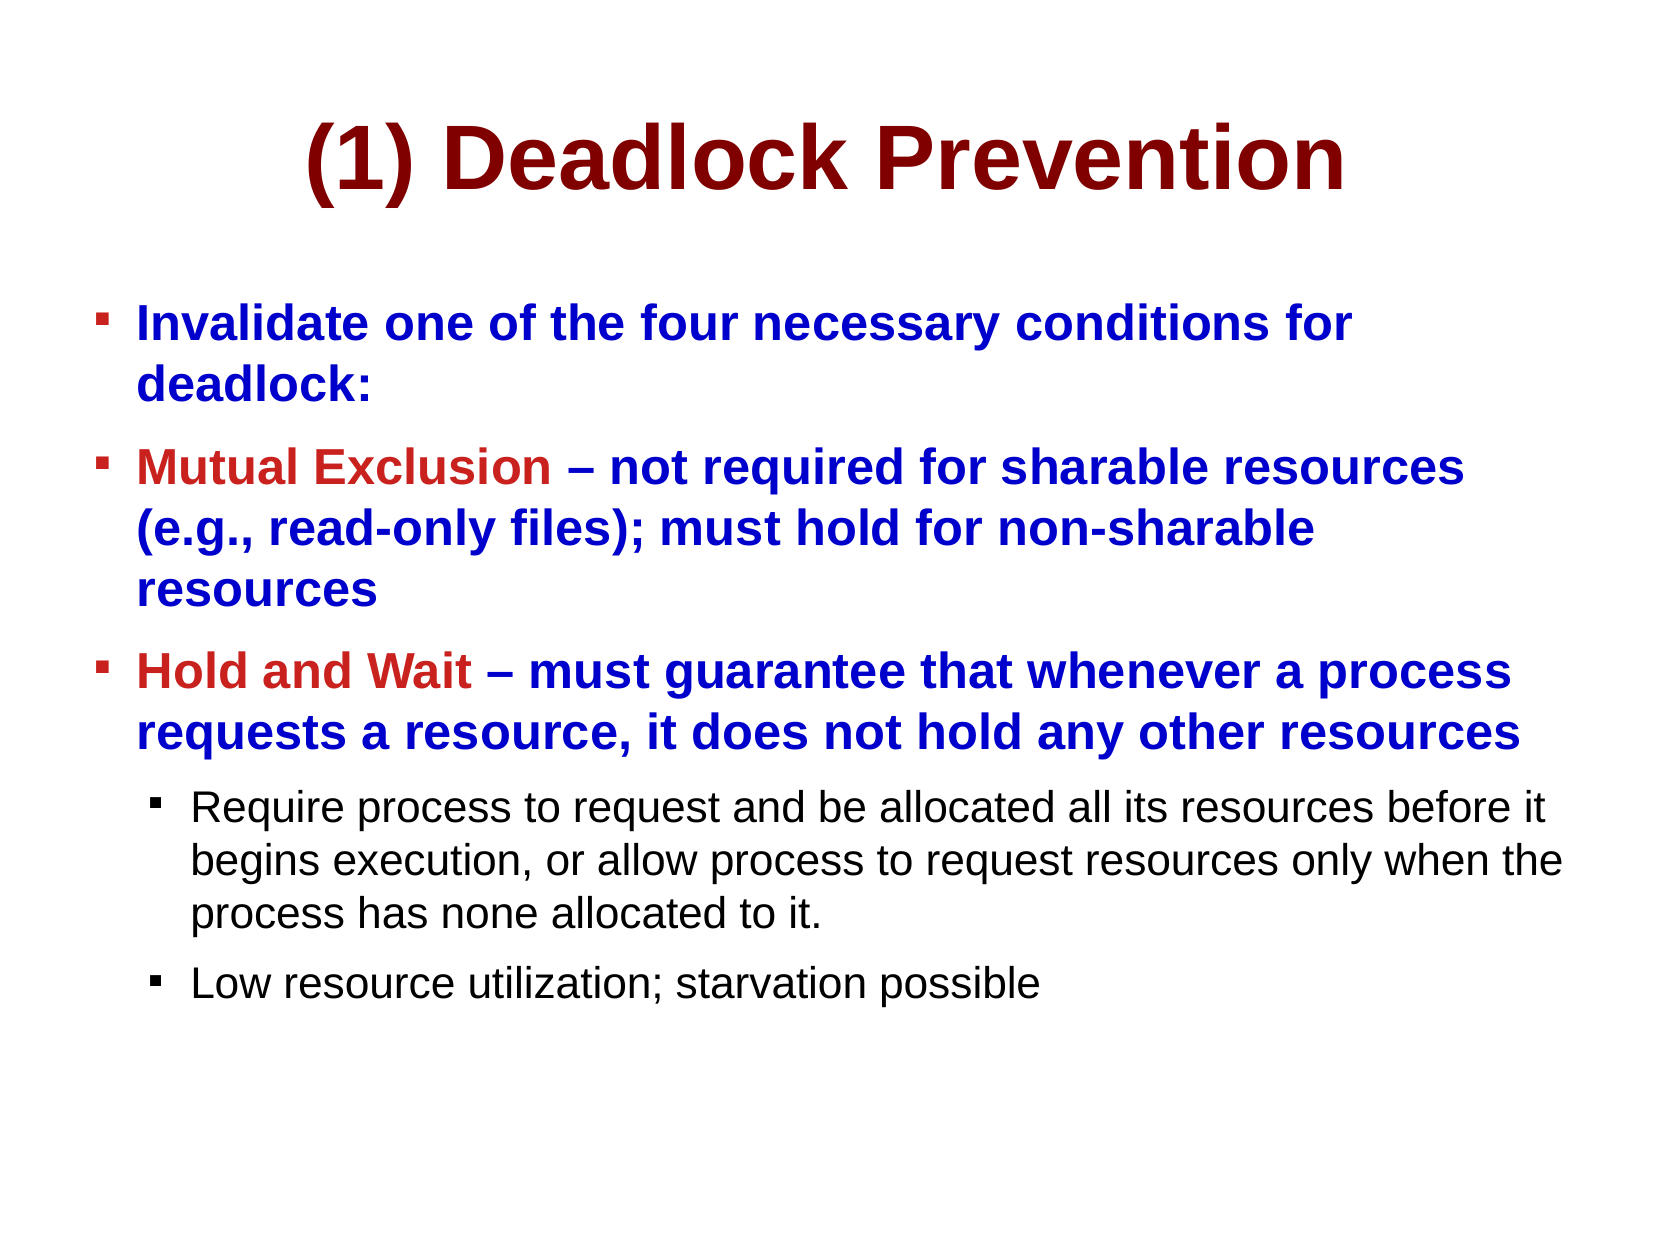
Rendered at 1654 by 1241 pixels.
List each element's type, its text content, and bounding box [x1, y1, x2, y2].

title (1) Deadlock Prevention [82, 49, 1571, 257]
list Invalidate one of the four necessary conditions for deadlock: Mutual Exclusion – not required for sharable resources (e.g., read-only files); must hold for non-sharable resources Hold and Wait – must guarantee that whenever a process requests a resource, it does not hold any other resources Require process to request and be allocated all its resources before it begins execution, or allow process to request resources only when the process has none allocated to it. Low resource utilization; starvation possible [82, 290, 1571, 1010]
